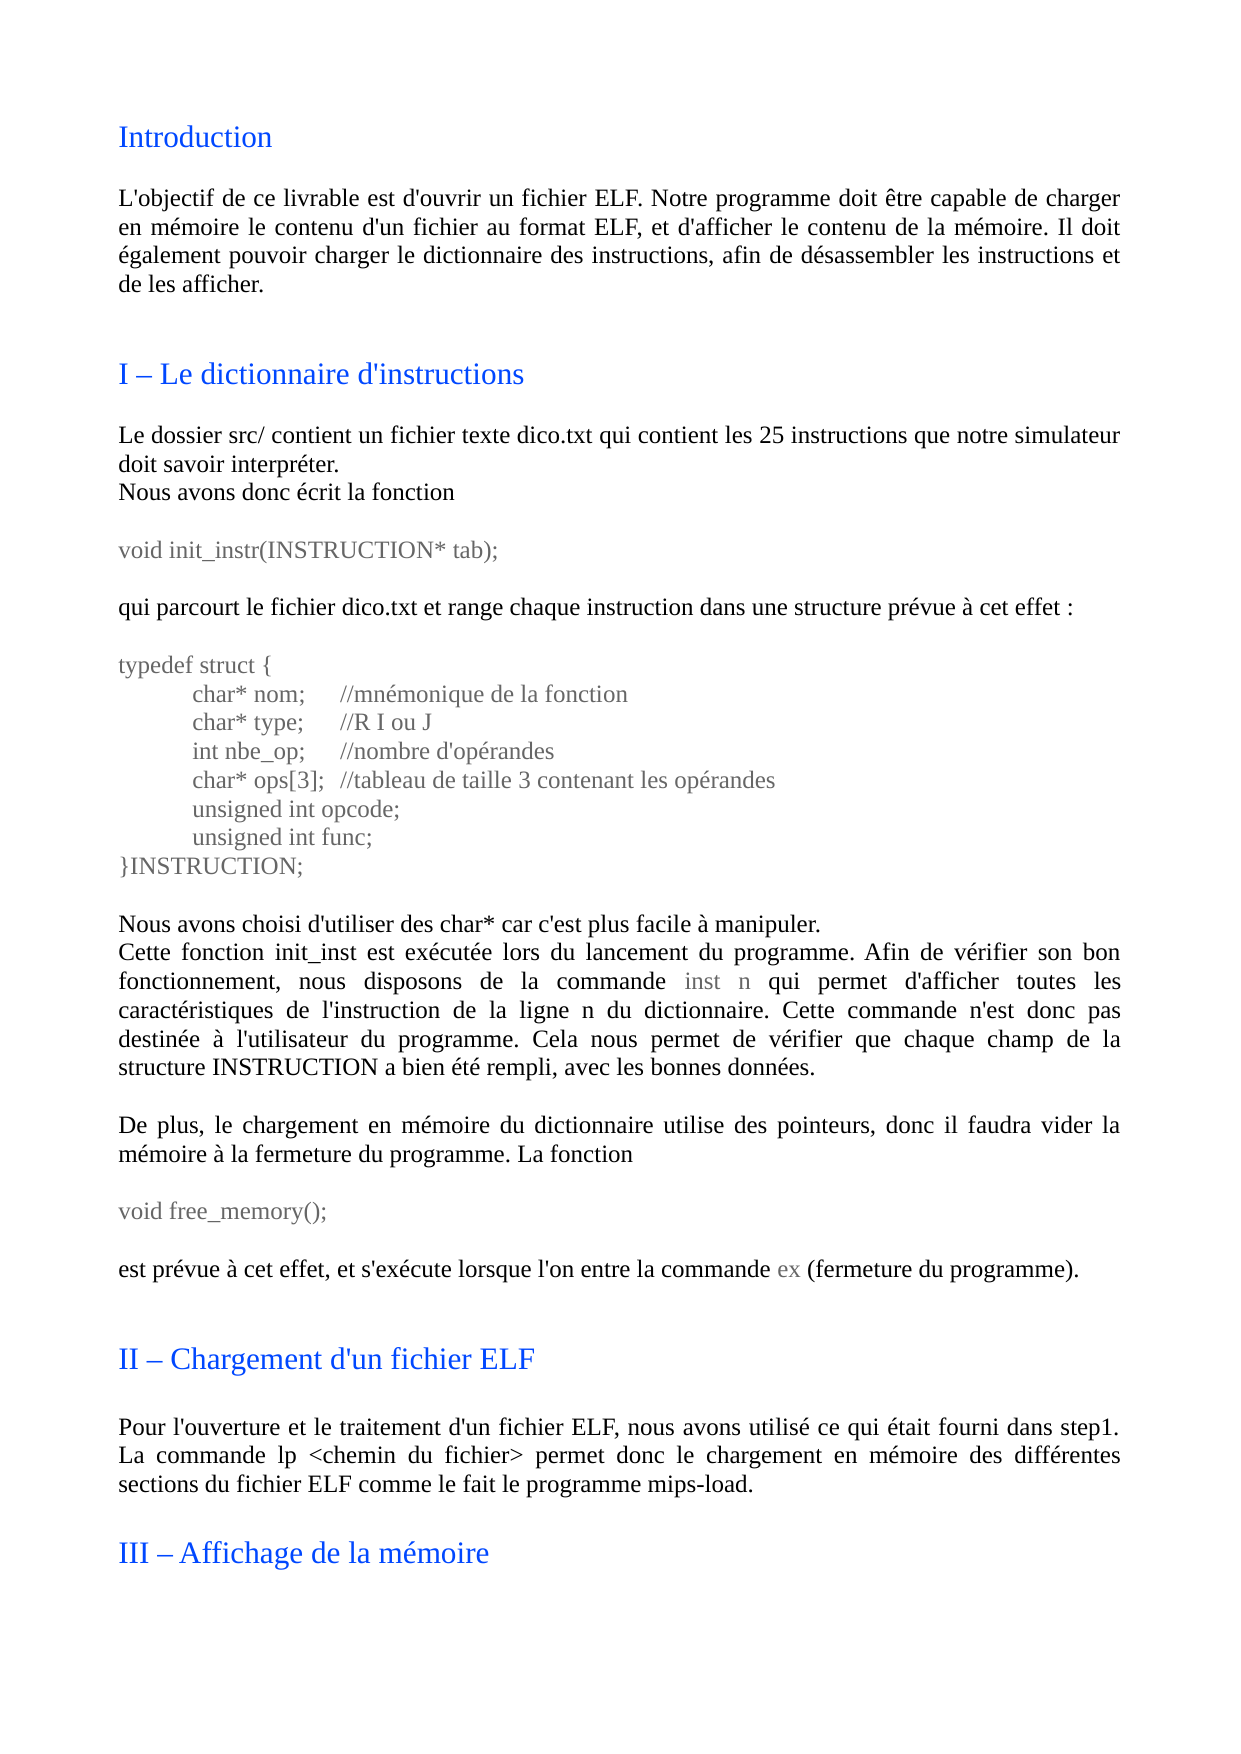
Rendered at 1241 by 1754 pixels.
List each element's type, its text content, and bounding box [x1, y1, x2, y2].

text est prévue à cet effet, et s'exécute lorsque l'on entre la commande ex (fermeture du programme). [118, 1254, 1122, 1282]
text Nous avons choisi d'utiliser des char* car c'est plus facile à manipuler. [118, 909, 1122, 937]
text int nbe_op; //nombre d'opérandes [118, 736, 1122, 765]
text II – Chargement d'un fichier ELF [118, 1340, 1122, 1376]
text }INSTRUCTION; [118, 851, 1122, 880]
text I – Le dictionnaire d'instructions [118, 355, 1122, 391]
text qui parcourt le fichier dico.txt et range chaque instruction dans une structure prévue à cet effet : [118, 592, 1122, 621]
text typedef struct { [118, 650, 1122, 679]
text Le dossier src/ contient un fichier texte dico.txt qui contient les 25 instructions que notre simulateur doit savoir interpréter. [118, 420, 1122, 477]
text unsigned int func; [118, 822, 1122, 851]
text char* nom; //mnémonique de la fonction [118, 679, 1122, 707]
text unsigned int opcode; [118, 794, 1122, 822]
text char* type; //R I ou J [118, 707, 1122, 736]
text Nous avons donc écrit la fonction [118, 477, 1122, 506]
text L'objectif de ce livrable est d'ouvrir un fichier ELF. Notre programme doit être capable de charger en mémoire le contenu d'un fichier au format ELF, et d'afficher le contenu de la mémoire. Il doit également pouvoir charger le dictionnaire des instructions, afin de désassembler les instructions et de les afficher. [118, 183, 1122, 298]
text III – Affichage de la mémoire [118, 1534, 1122, 1570]
text De plus, le chargement en mémoire du dictionnaire utilise des pointeurs, donc il faudra vider la mémoire à la fermeture du programme. La fonction [118, 1110, 1122, 1167]
text void free_memory(); [118, 1196, 1122, 1225]
text Pour l'ouverture et le traitement d'un fichier ELF, nous avons utilisé ce qui était fourni dans step1. La commande lp <chemin du fichier> permet donc le chargement en mémoire des différentes sections du fichier ELF comme le fait le programme mips-load. [118, 1412, 1122, 1498]
text void init_instr(INSTRUCTION* tab); [118, 535, 1122, 564]
text Cette fonction init_inst est exécutée lors du lancement du programme. Afin de vérifier son bon fonctionnement, nous disposons de la commande inst n qui permet d'afficher toutes les caractéristiques de l'instruction de la ligne n du dictionnaire. Cette commande n'est donc pas destinée à l'utilisateur du programme. Cela nous permet de vérifier que chaque champ de la structure INSTRUCTION a bien été rempli, avec les bonnes données. [118, 937, 1122, 1081]
text char* ops[3]; //tableau de taille 3 contenant les opérandes [118, 765, 1122, 794]
text Introduction [118, 118, 1122, 154]
